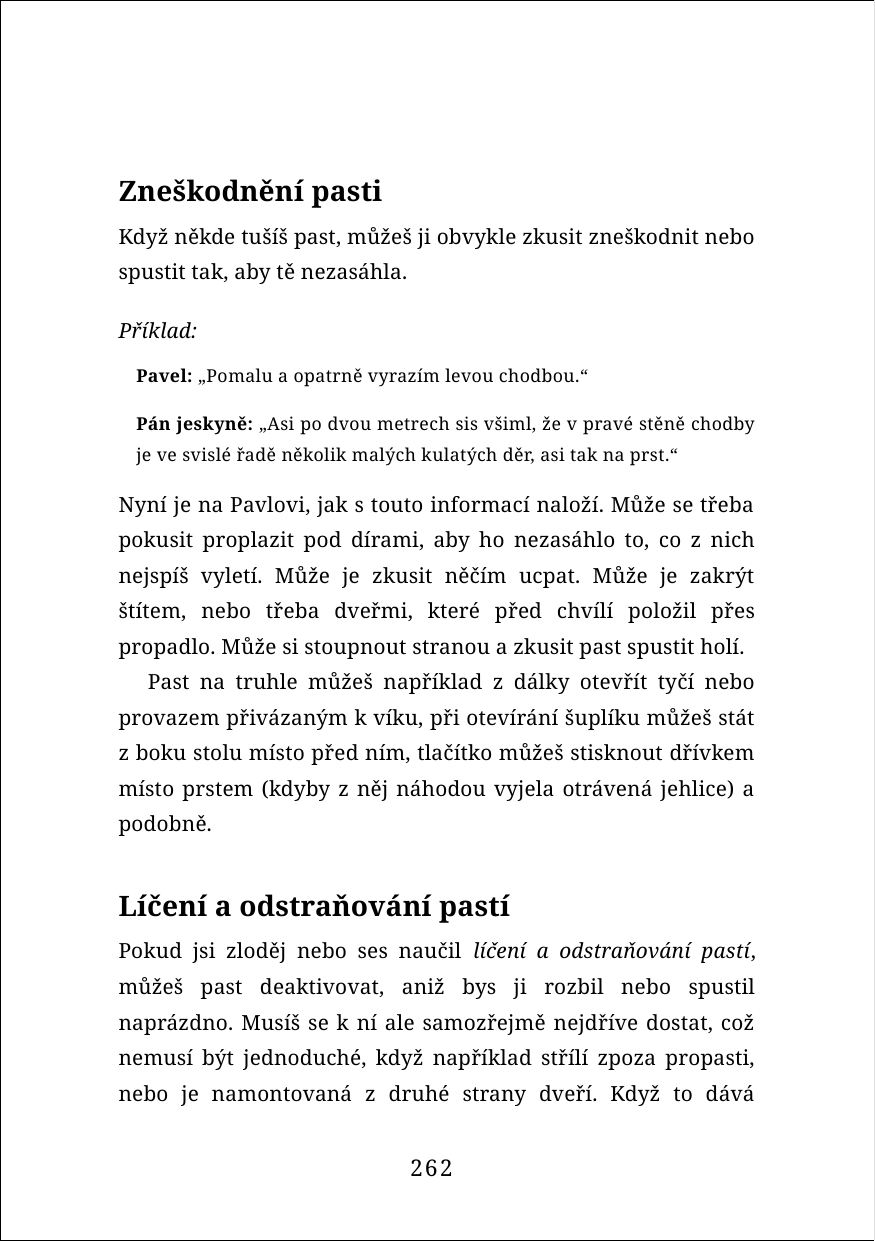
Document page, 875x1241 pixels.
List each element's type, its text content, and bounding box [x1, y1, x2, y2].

text Když někde tušíš past, můžeš ji obvykle zkusit zneškodnit nebo spustit tak, aby tě nezasáhla. [118, 222, 756, 286]
text Pán jeskyně: „Asi po dvou metrech sis všiml, že v pravé stěně chodby je ve svislé řadě několik malých kulatých děr, asi tak na prst.“ [136, 412, 756, 466]
text Nyní je na Pavlovi, jak s touto informací naloží. Může se třeba pokusit proplazit pod dírami, aby ho nezasáhlo to, co z nich nejspíš vyletí. Může je zkusit něčím ucpat. Může je zakrýt štítem, nebo třeba dveřmi, které před chvílí položil přes propadlo. Může si stoupnout stranou a zkusit past spustit holí. Past na truhle můžeš například z dálky otevřít tyčí nebo provazem přivázaným k víku, při otevírání šuplíku můžeš stát z boku stolu místo před ním, tlačítko můžeš stisknout dřívkem místo prstem (kdyby z něj náhodou vyjela otrávená jehlice) a podobně. [118, 490, 756, 838]
subtitle Zneškodnění pasti [118, 172, 756, 210]
text Pokud jsi zloděj nebo ses naučil líčení a odstraňování pastí, můžeš past deaktivovat, aniž bys ji rozbil nebo spustil naprázdno. Musíš se k ní ale samozřejmě nejdříve dostat, což nemusí být jednoduché, když například střílí zpoza propasti, nebo je namontovaná z druhé strany dveří. Když to dává [118, 937, 756, 1107]
text Příklad: [118, 317, 756, 345]
text Pavel: „Pomalu a opatrně vyrazím levou chodbou.“ [136, 364, 756, 388]
subtitle Líčení a odstraňování pastí [118, 886, 756, 925]
